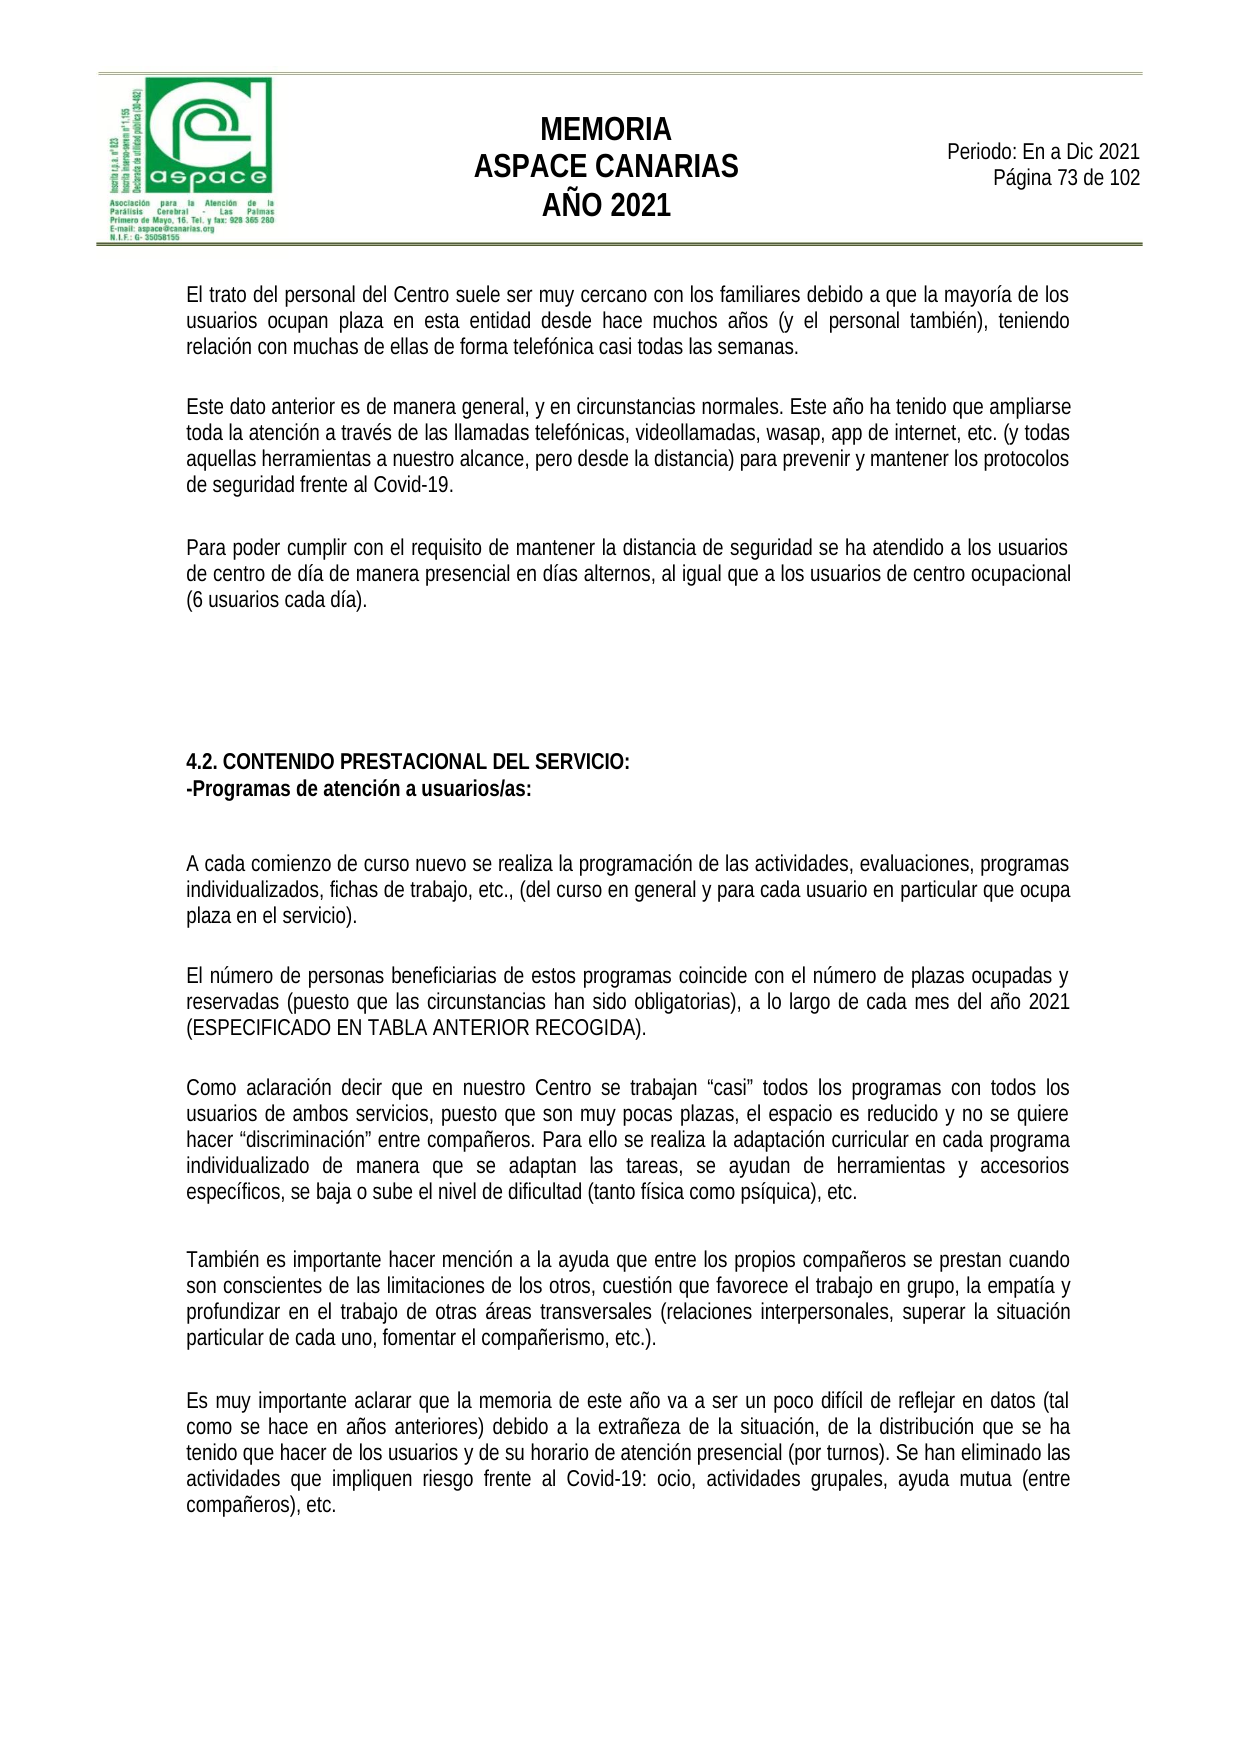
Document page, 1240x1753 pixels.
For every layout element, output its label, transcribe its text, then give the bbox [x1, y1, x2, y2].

text El número de personas beneficiarias de estos programas coincide con el número de plazas ocupadas y [186, 962, 1187, 988]
text de seguridad frente al Covid-19. [186, 471, 1187, 497]
text (ESPECIFICADO EN TABLA ANTERIOR RECOGIDA). [186, 1014, 1187, 1041]
text reservadas (puesto que las circunstancias han sido obligatorias), a lo largo de cada mes del año 2021 [186, 988, 1187, 1014]
text Es muy importante aclarar que la memoria de este año va a ser un poco difícil de reflejar en datos (tal [186, 1388, 1187, 1414]
text plaza en el servicio). [186, 903, 1187, 929]
text También es importante hacer mención a la ayuda que entre los propios compañeros se prestan cuando [186, 1246, 1187, 1272]
text El trato del personal del Centro suele ser muy cercano con los familiares debido a que la mayoría de los [186, 282, 1187, 308]
text usuarios de ambos servicios, puesto que son muy pocas plazas, el espacio es reducido y no se quiere [186, 1100, 1187, 1126]
text tenido que hacer de los usuarios y de su horario de atención presencial (por turnos). Se han eliminado las [186, 1440, 1187, 1466]
text profundizar en el trabajo de otras áreas transversales (relaciones interpersonales, superar la situación [186, 1298, 1187, 1324]
text de centro de día de manera presencial en días alternos, al igual que a los usuarios de centro ocupacional [186, 561, 1186, 587]
text relación con muchas de ellas de forma telefónica casi todas las semanas. [186, 334, 1187, 360]
text Página 73 de 102 [993, 165, 1157, 191]
text AÑO 2021 [542, 186, 771, 223]
text individualizados, fichas de trabajo, etc., (del curso en general y para cada usuario en particular que ocupa [186, 877, 1187, 903]
text específicos, se baja o sube el nivel de dificultad (tanto física como psíquica), etc. [186, 1178, 1187, 1204]
text MEMORIA [540, 109, 771, 147]
text son conscientes de las limitaciones de los otros, cuestión que favorece el trabajo en grupo, la empatía y [186, 1272, 1187, 1298]
text compañeros), etc. [186, 1492, 1187, 1518]
text Para poder cumplir con el requisito de mantener la distancia de seguridad se ha atendido a los usuarios [186, 535, 1186, 561]
text toda la atención a través de las llamadas telefónicas, videollamadas, wasap, app de internet, etc. (y todas [186, 419, 1187, 445]
text 4.2. CONTENIDO PRESTACIONAL DEL SERVICIO: [186, 749, 682, 775]
text ASPACE CANARIAS [473, 147, 771, 186]
text individualizado de manera que se adaptan las tareas, se ayudan de herramientas y accesorios [186, 1152, 1187, 1178]
text aquellas herramientas a nuestro alcance, pero desde la distancia) para prevenir y mantener los protocolos [186, 445, 1187, 471]
text actividades que impliquen riesgo frente al Covid-19: ocio, actividades grupales, ayuda mutua (entre [186, 1466, 1187, 1492]
text hacer “discriminación” entre compañeros. Para ello se realiza la adaptación curricular en cada programa [186, 1126, 1187, 1152]
text particular de cada uno, fomentar el compañerismo, etc.). [186, 1324, 1187, 1350]
text Periodo: En a Dic 2021 [947, 139, 1157, 165]
text A cada comienzo de curso nuevo se realiza la programación de las actividades, evaluaciones, programas [186, 851, 1187, 877]
text usuarios ocupan plaza en esta entidad desde hace muchos años (y el personal también), teniendo [186, 308, 1187, 334]
text Como aclaración decir que en nuestro Centro se trabajan “casi” todos los programas con todos los [186, 1074, 1187, 1100]
picture [96, 66, 1143, 259]
text como se hace en años anteriores) debido a la extrañeza de la situación, de la distribución que se ha [186, 1414, 1187, 1440]
text (6 usuarios cada día). [186, 587, 1186, 613]
text -Programas de atención a usuarios/as: [186, 775, 682, 801]
text Este dato anterior es de manera general, y en circunstancias normales. Este año ha tenido que ampliarse [186, 393, 1187, 419]
